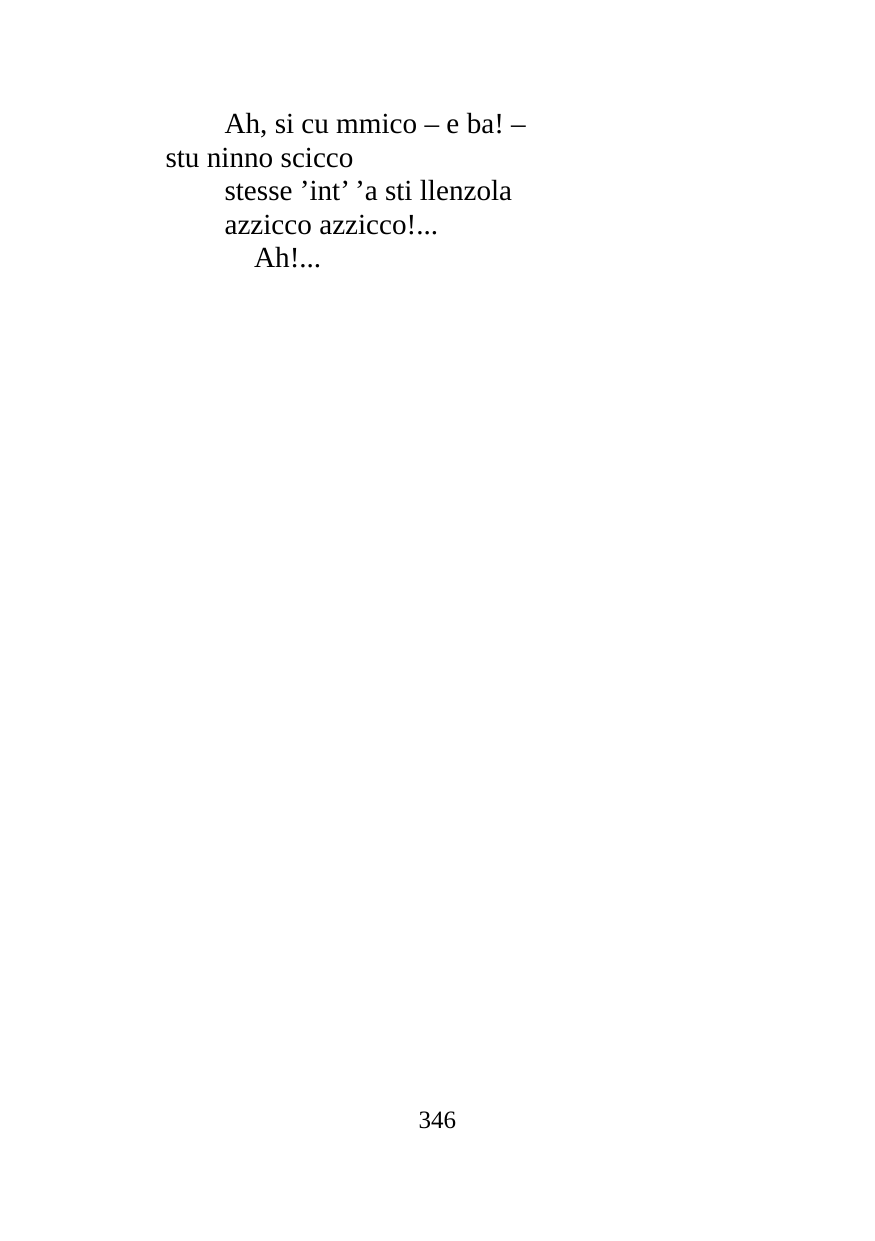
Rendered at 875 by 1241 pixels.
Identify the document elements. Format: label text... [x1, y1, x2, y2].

text Ah!... [254, 240, 768, 274]
text azzicco azzicco!... [224, 207, 768, 240]
text stesse ’int’ ’a sti llenzola [224, 173, 768, 207]
text Ah, si cu mmico – e ba! – [224, 106, 768, 140]
text stu ninno scicco [165, 140, 768, 173]
